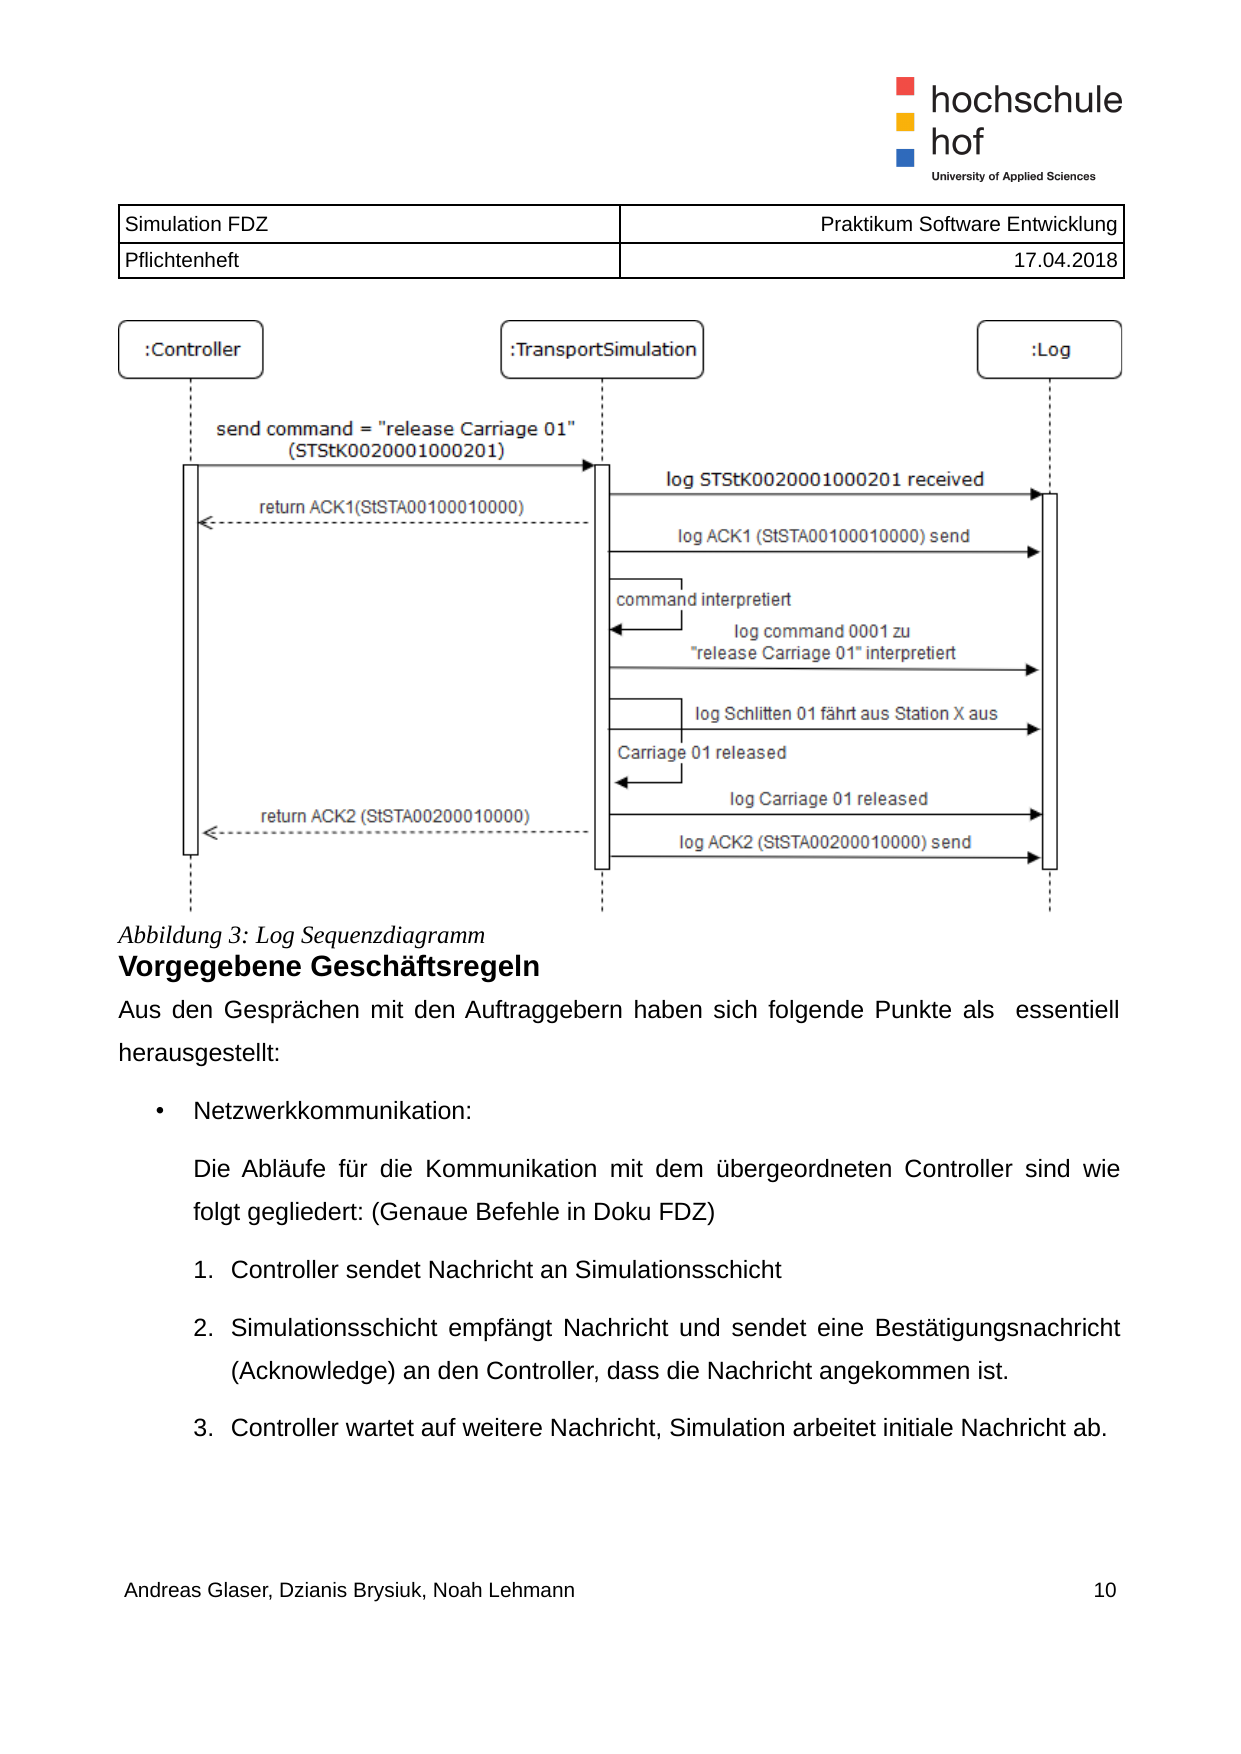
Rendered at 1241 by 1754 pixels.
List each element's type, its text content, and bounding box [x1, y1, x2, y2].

subtitle Vorgegebene Geschäftsregeln [118, 949, 1122, 983]
text Aus den Gesprächen mit den Auftraggebern haben sich folgende Punkte als essentiell herausgestellt: [118, 995, 1122, 1067]
picture [896, 77, 1122, 182]
list Controller wartet auf weitere Nachricht, Simulation arbeitet initiale Nachricht ab. [193, 1413, 1122, 1442]
picture [118, 320, 1123, 915]
subtitle [118, 308, 1122, 320]
text Abbildung 3: Log Sequenzdiagramm [118, 915, 1122, 949]
list Die Abläufe für die Kommunikation mit dem übergeordneten Controller sind wie folgt gegliedert: (Genaue Befehle in Doku FDZ) [156, 1154, 1122, 1226]
list Simulationsschicht empfängt Nachricht und sendet eine Bestätigungsnachricht (Acknowledge) an den Controller, dass die Nachricht angekommen ist. [193, 1312, 1122, 1384]
list Controller sendet Nachricht an Simulationsschicht [193, 1255, 1122, 1283]
list Netzwerkkommunikation: [156, 1096, 1122, 1125]
